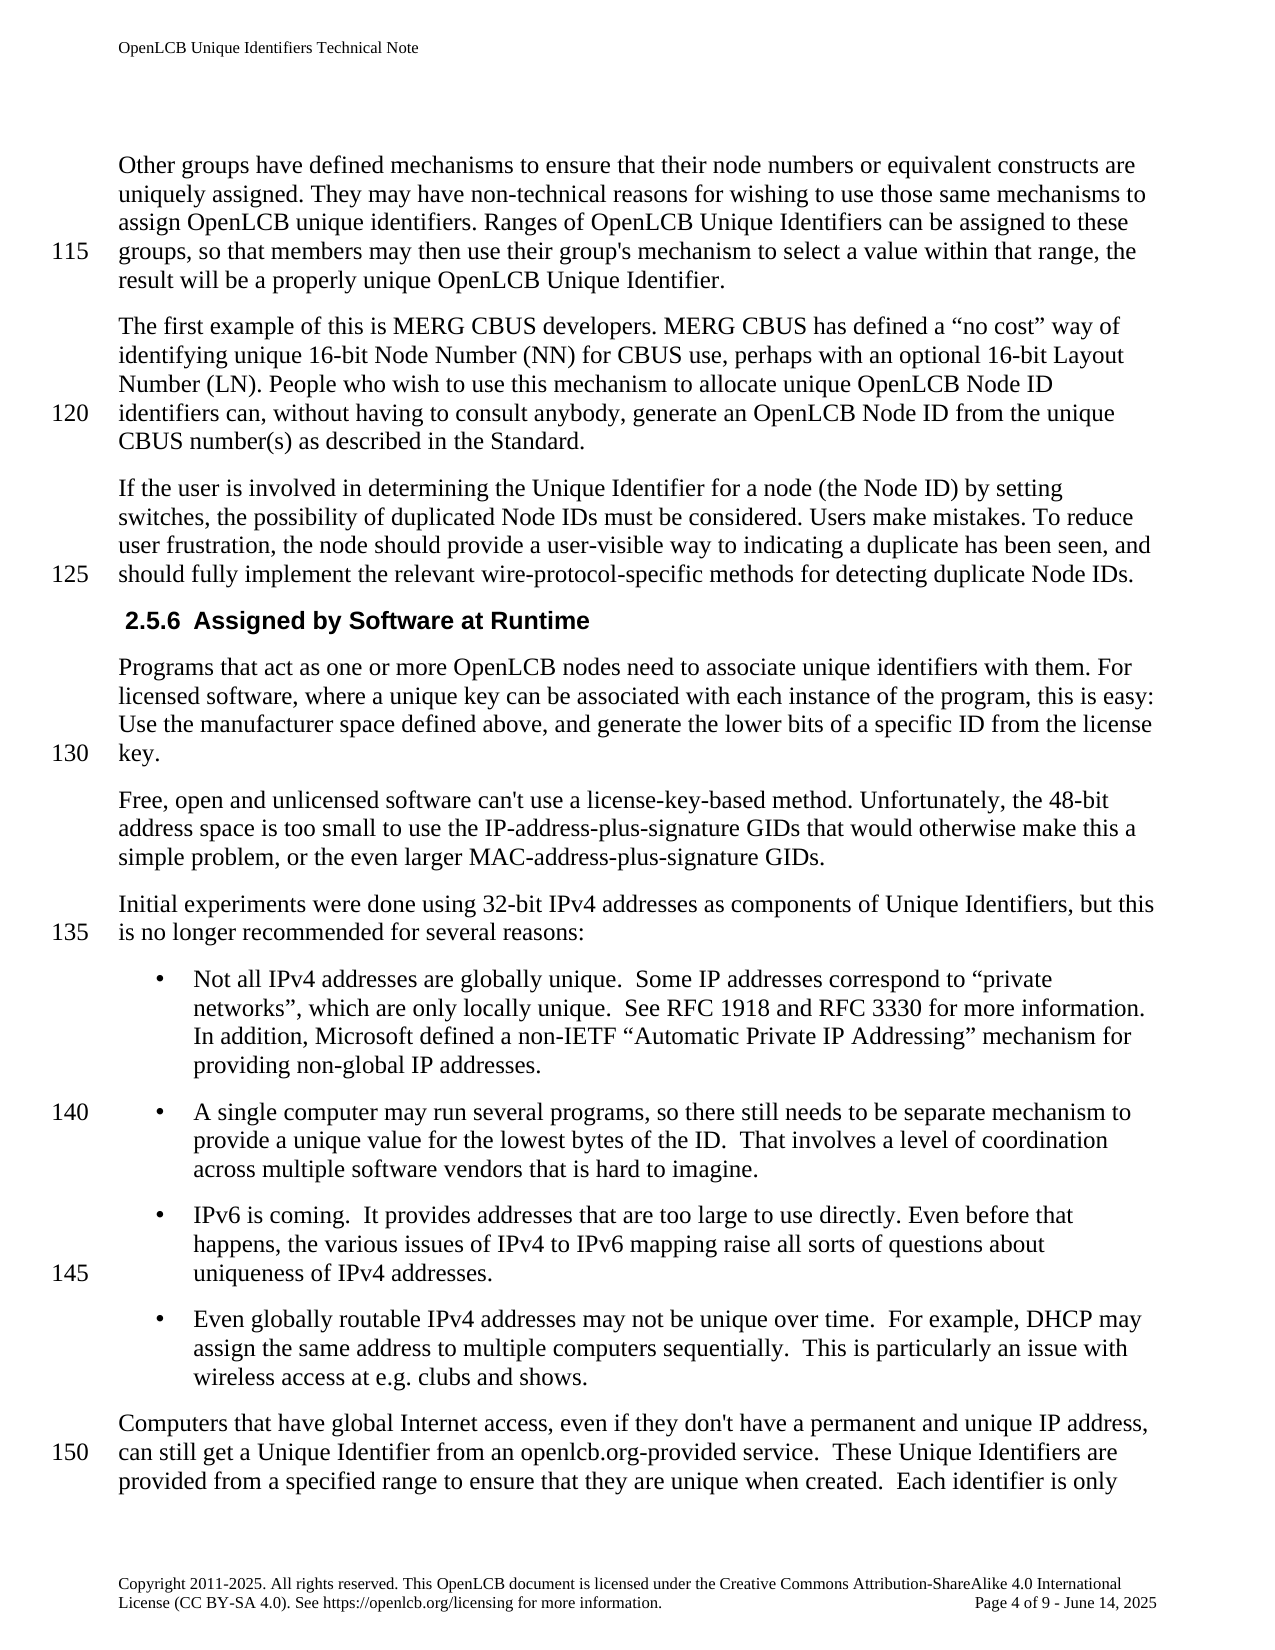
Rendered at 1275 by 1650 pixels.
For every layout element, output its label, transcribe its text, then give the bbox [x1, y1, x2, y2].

list Not all IPv4 addresses are globally unique. Some IP addresses correspond to “private networks”, which are only locally unique. See RFC 1918 and RFC 3330 for more information. In addition, Microsoft defined a non-IETF “Automatic Private IP Addressing” mechanism for providing non-global IP addresses. [156, 964, 1157, 1079]
text Other groups have defined mechanisms to ensure that their node numbers or equivalent constructs are uniquely assigned. They may have non-technical reasons for wishing to use those same mechanisms to assign OpenLCB unique identifiers. Ranges of OpenLCB Unique Identifiers can be assigned to these groups, so that members may then use their group's mechanism to select a value within that range, the result will be a properly unique OpenLCB Unique Identifier. [118, 150, 1157, 294]
subtitle Assigned by Software at Runtime [118, 606, 1157, 634]
text Initial experiments were done using 32-bit IPv4 addresses as components of Unique Identifiers, but this is no longer recommended for several reasons: [118, 889, 1157, 946]
list A single computer may run several programs, so there still needs to be separate mechanism to provide a unique value for the lowest bytes of the ID. That involves a level of coordination across multiple software vendors that is hard to imagine. [156, 1097, 1157, 1183]
text Free, open and unlicensed software can't use a license-key-based method. Unfortunately, the 48-bit address space is too small to use the IP-address-plus-signature GIDs that would otherwise make this a simple problem, or the even larger MAC-address-plus-signature GIDs. [118, 785, 1157, 871]
list IPv6 is coming. It provides addresses that are too large to use directly. Even before that happens, the various issues of IPv4 to IPv6 mapping raise all sorts of questions about uniqueness of IPv4 addresses. [156, 1201, 1157, 1287]
list Even globally routable IPv4 addresses may not be unique over time. For example, DHCP may assign the same address to multiple computers sequentially. This is particularly an issue with wireless access at e.g. clubs and shows. [156, 1304, 1157, 1391]
text If the user is involved in determining the Unique Identifier for a node (the Node ID) by setting switches, the possibility of duplicated Node IDs must be considered. Users make mistakes. To reduce user frustration, the node should provide a user-visible way to indicating a duplicate has been seen, and should fully implement the relevant wire-protocol-specific methods for detecting duplicate Node IDs. [118, 473, 1157, 588]
text The first example of this is MERG CBUS developers. MERG CBUS has defined a “no cost” way of identifying unique 16-bit Node Number (NN) for CBUS use, perhaps with an optional 16-bit Layout Number (LN). People who wish to use this mechanism to allocate unique OpenLCB Node ID identifiers can, without having to consult anybody, generate an OpenLCB Node ID from the unique CBUS number(s) as described in the Standard. [118, 311, 1157, 455]
text Computers that have global Internet access, even if they don't have a permanent and unique IP address, can still get a Unique Identifier from an openlcb.org-provided service. These Unique Identifiers are provided from a specified range to ensure that they are unique when created. Each identifier is only [118, 1408, 1157, 1495]
text Programs that act as one or more OpenLCB nodes need to associate unique identifiers with them. For licensed software, where a unique key can be associated with each instance of the program, this is easy: Use the manufacturer space defined above, and generate the lower bits of a specific ID from the license key. [118, 652, 1157, 767]
